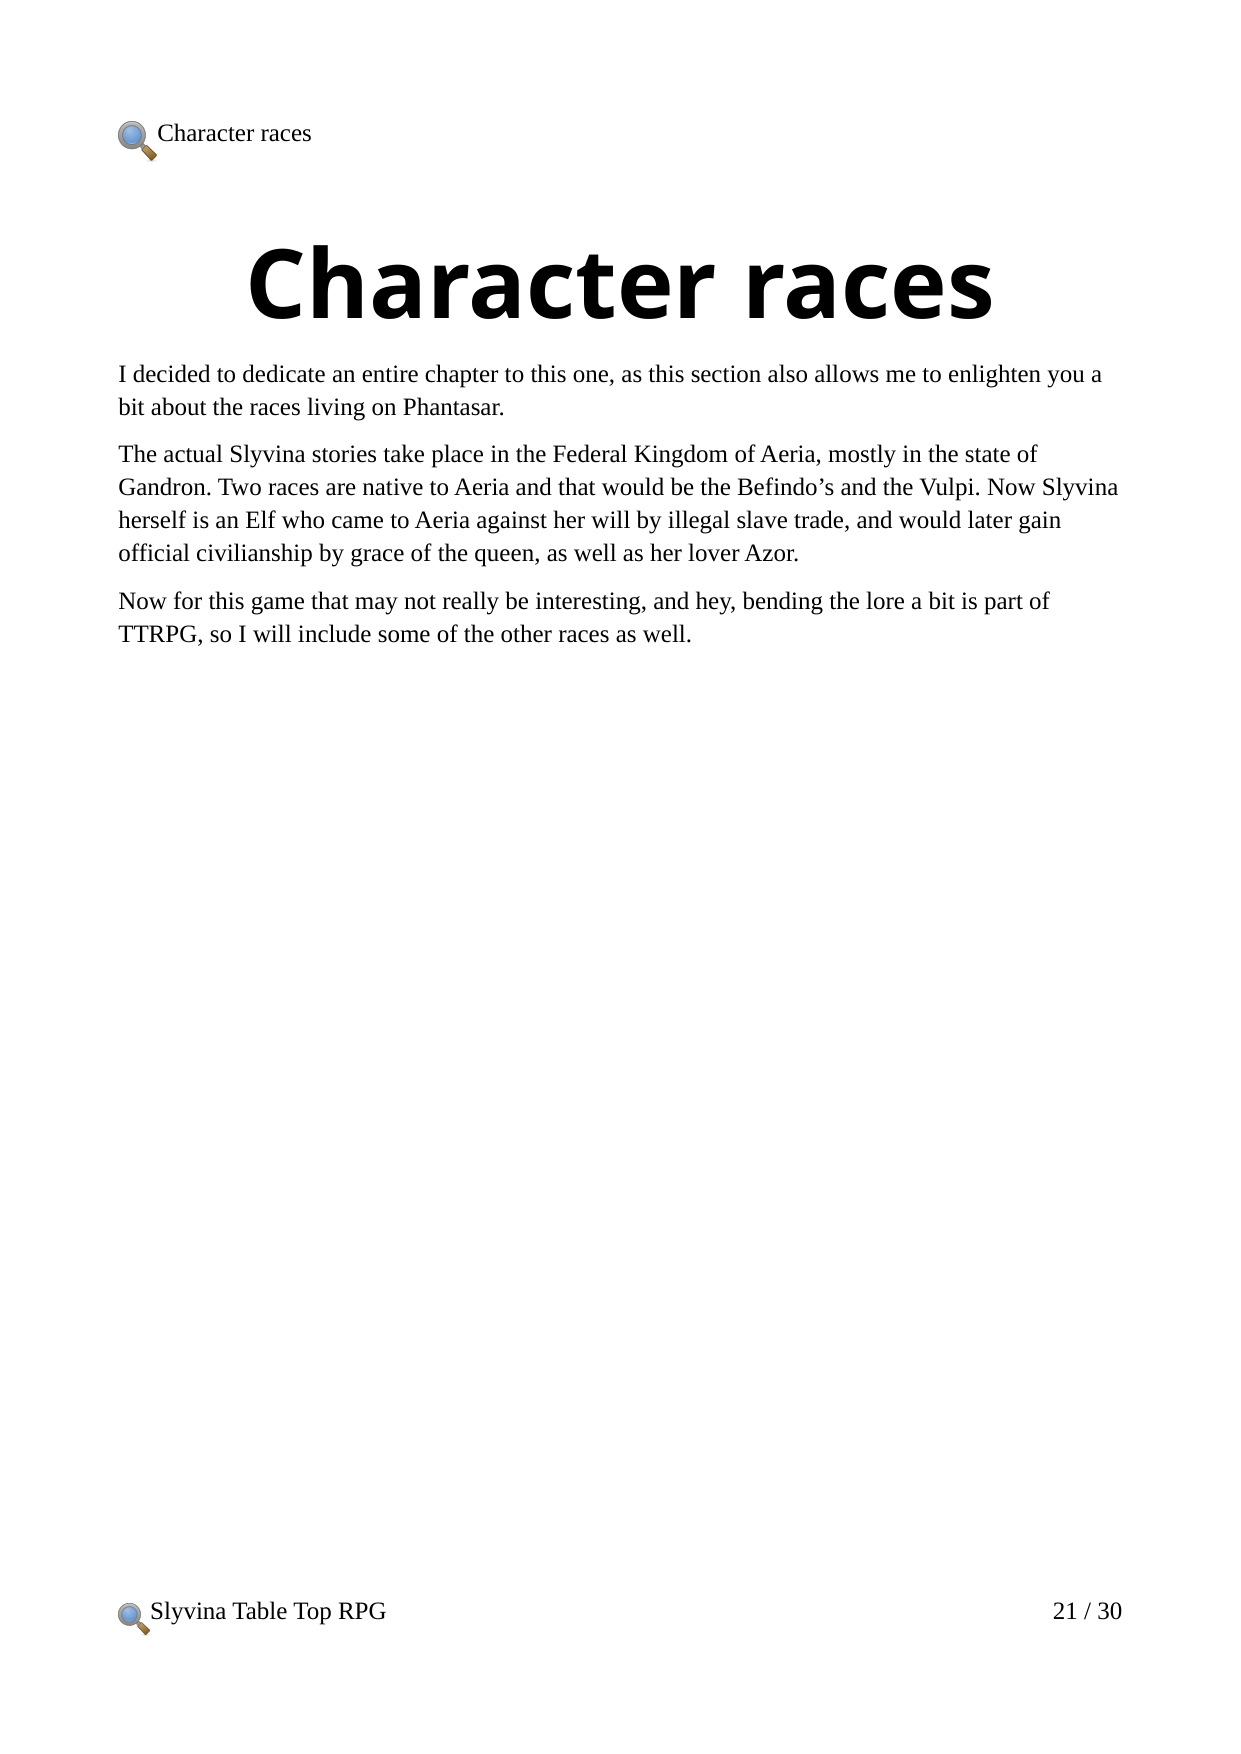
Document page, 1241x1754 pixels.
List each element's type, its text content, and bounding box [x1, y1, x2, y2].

subtitle Character races [118, 216, 1122, 346]
text I decided to dedicate an entire chapter to this one, as this section also allows me to enlighten you a bit about the races living on Phantasar. [118, 359, 1122, 420]
text Now for this game that may not really be interesting, and hey, bending the lore a bit is part of TTRPG, so I will include some of the other races as well. [118, 586, 1122, 648]
picture [118, 121, 158, 162]
text The actual Slyvina stories take place in the Federal Kingdom of Aeria, mostly in the state of Gandron. Two races are native to Aeria and that would be the Befindo’s and the Vulpi. Now Slyvina herself is an Elf who came to Aeria against her will by illegal slave trade, and would later gain official civilianship by grace of the queen, as well as her lover Azor. [118, 439, 1122, 567]
picture [118, 1603, 150, 1636]
